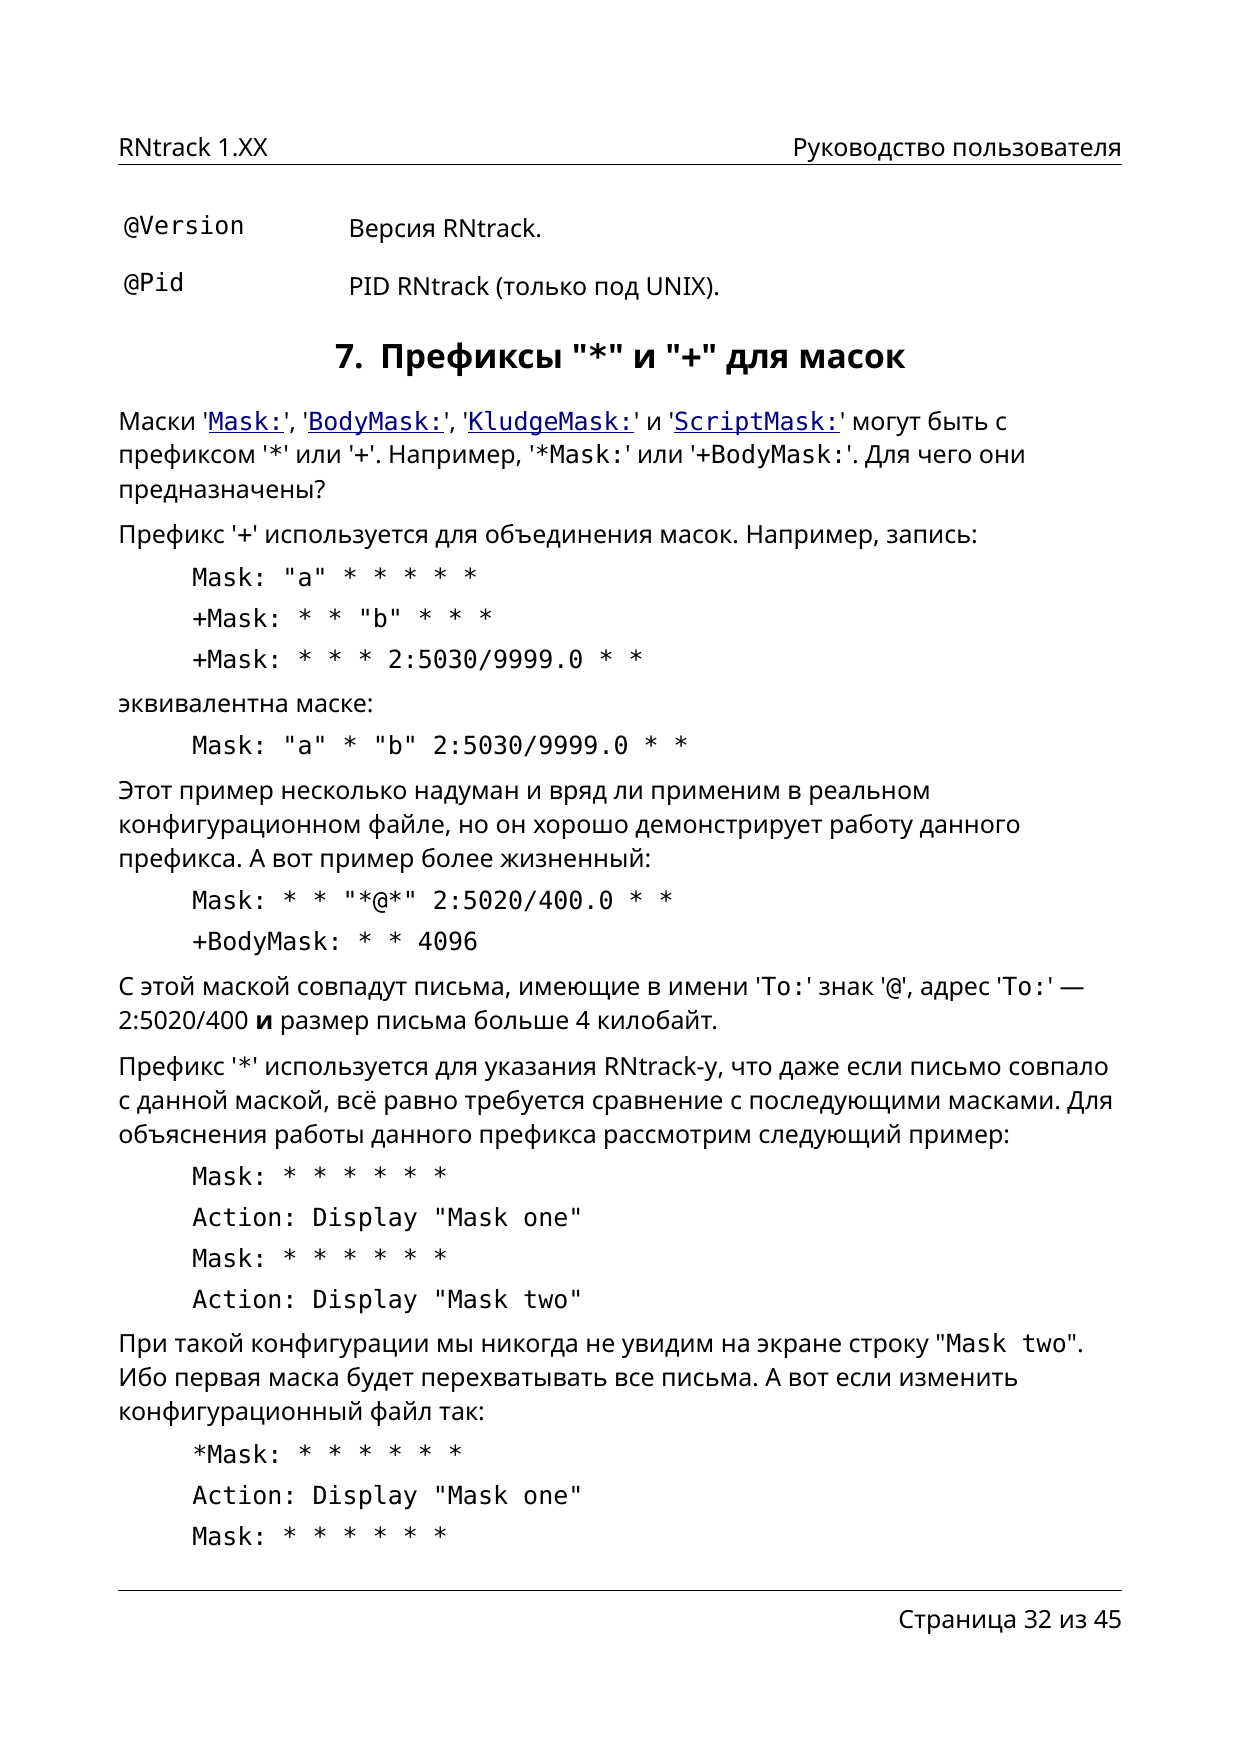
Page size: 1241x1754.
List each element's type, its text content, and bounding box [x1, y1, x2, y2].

text Action: Display "Mask one" [192, 1203, 1122, 1232]
text +Mask: * * * 2:5030/9999.0 * * [192, 645, 1122, 674]
text Action: Display "Mask two" [192, 1285, 1122, 1314]
text *Mask: * * * * * * [192, 1440, 1122, 1469]
text Маски 'Mask:', 'BodyMask:', 'KludgeMask:' и 'ScriptMask:' могут быть с префиксом '*' или '+'. Например, '*Mask:' или '+BodyMask:'. Для чего они предназначены? [118, 403, 1122, 505]
text Mask: "a" * "b" 2:5030/9999.0 * * [192, 732, 1122, 761]
table_cell @Pid [118, 251, 343, 308]
table_cell PID RNtrack (только под UNIX). [343, 251, 1122, 308]
text С этой маской совпадут письма, имеющие в имени 'To:' знак '@', адрес 'To:' — 2:5020/400 и размер письма больше 4 килобайт. [118, 968, 1122, 1036]
table_cell @Version [118, 194, 343, 251]
text +Mask: * * "b" * * * [192, 604, 1122, 633]
text Mask: * * * * * * [192, 1522, 1122, 1551]
text Этот пример несколько надуман и вряд ли применим в реальном конфигурационном файле, но он хорошо демонстрирует работу данного префикса. А вот пример более жизненный: [118, 772, 1122, 875]
text Mask: * * * * * * [192, 1244, 1122, 1273]
text эквивалентна маске: [118, 686, 1122, 720]
text Mask: * * * * * * [192, 1162, 1122, 1191]
text При такой конфигурации мы никогда не увидим на экране строку "Mask two". Ибо первая маска будет перехватывать все письма. А вот если изменить конфигурационный файл так: [118, 1326, 1122, 1428]
text Action: Display "Mask one" [192, 1481, 1122, 1510]
text Префикс '+' используется для объединения масок. Например, запись: [118, 517, 1122, 551]
table_cell Версия RNtrack. [343, 194, 1122, 251]
subtitle Префиксы "*" и "+" для масок [118, 333, 1122, 379]
text Mask: "a" * * * * * [192, 563, 1122, 592]
text Префикс '*' используется для указания RNtrack-у, что даже если письмо совпало с данной маской, всё равно требуется сравнение с последующими масками. Для объяснения работы данного префикса рассмотрим следующий пример: [118, 1048, 1122, 1150]
text Mask: * * "*@*" 2:5020/400.0 * * [192, 886, 1122, 916]
text +BodyMask: * * 4096 [192, 927, 1122, 957]
